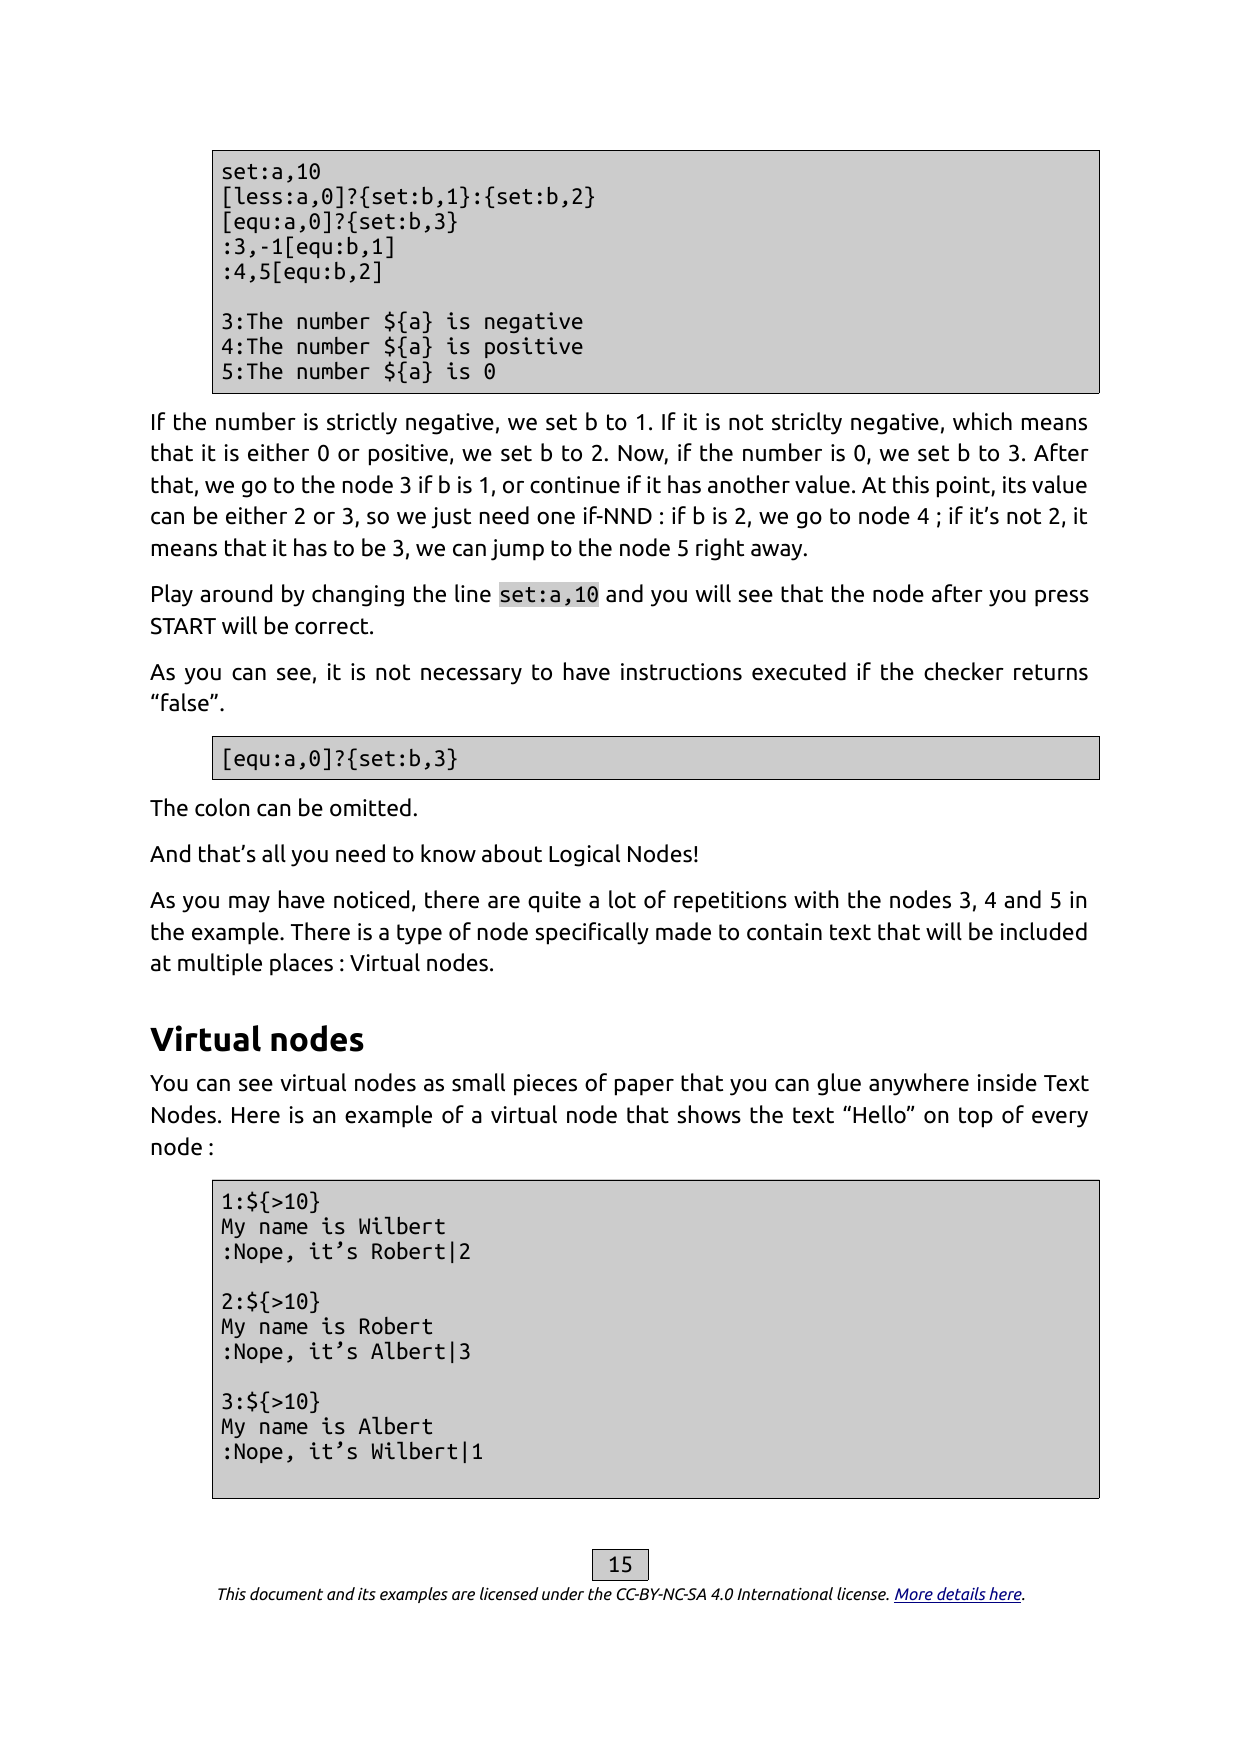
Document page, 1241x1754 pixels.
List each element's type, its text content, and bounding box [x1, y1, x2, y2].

text :Nope, it’s Robert|2 [213, 1229, 1099, 1254]
text My name is Wilbert [213, 1204, 1099, 1229]
text [equ:a,0]?{set:b,3} [213, 200, 1099, 225]
text [equ:a,0]?{set:b,3} [213, 737, 1099, 779]
text [less:a,0]?{set:b,1}:{set:b,2} [213, 175, 1099, 200]
text Play around by changing the line set:a,10 and you will see that the node after you press START will be correct. [150, 581, 1090, 638]
text :Nope, it’s Wilbert|1 [213, 1429, 1099, 1454]
text :4,5[equ:b,2] [213, 250, 1099, 275]
text 5:The number ${a} is 0 [213, 350, 1099, 393]
text 2:${>10} [213, 1279, 1099, 1304]
text As you may have noticed, there are quite a lot of repetitions with the nodes 3, 4 and 5 in the example. There is a type of node specifically made to contain text that will be included at multiple places : Virtual nodes. [150, 887, 1090, 976]
text And that’s all you need to know about Logical Nodes! [150, 841, 1090, 867]
text My name is Robert [213, 1304, 1099, 1329]
text set:a,10 [213, 151, 1099, 175]
text 4:The number ${a} is positive [213, 325, 1099, 350]
text As you can see, it is not necessary to have instructions executed if the checker returns “false”. [150, 658, 1090, 716]
text You can see virtual nodes as small pieces of paper that you can glue anywhere inside Text Nodes. Here is an example of a virtual node that shows the text “Hello” on top of every node : [150, 1070, 1090, 1159]
text :3,-1[equ:b,1] [213, 225, 1099, 250]
text 3:The number ${a} is negative [213, 300, 1099, 325]
text :Nope, it’s Albert|3 [213, 1329, 1099, 1354]
text 3:${>10} [213, 1379, 1099, 1404]
text The colon can be omitted. [150, 794, 1090, 821]
text My name is Albert [213, 1404, 1099, 1429]
subtitle Virtual nodes [150, 1019, 1090, 1057]
text If the number is strictly negative, we set b to 1. If it is not striclty negative, which means that it is either 0 or positive, we set b to 2. Now, if the number is 0, we set b to 3. After that, we go to the node 3 if b is 1, or continue if it has another value. At this point, its value can be either 2 or 3, so we just need one if-NND : if b is 2, we go to node 4 ; if it’s not 2, it means that it has to be 3, we can jump to the node 5 right away. [150, 408, 1090, 561]
text 1:${>10} [213, 1181, 1099, 1204]
